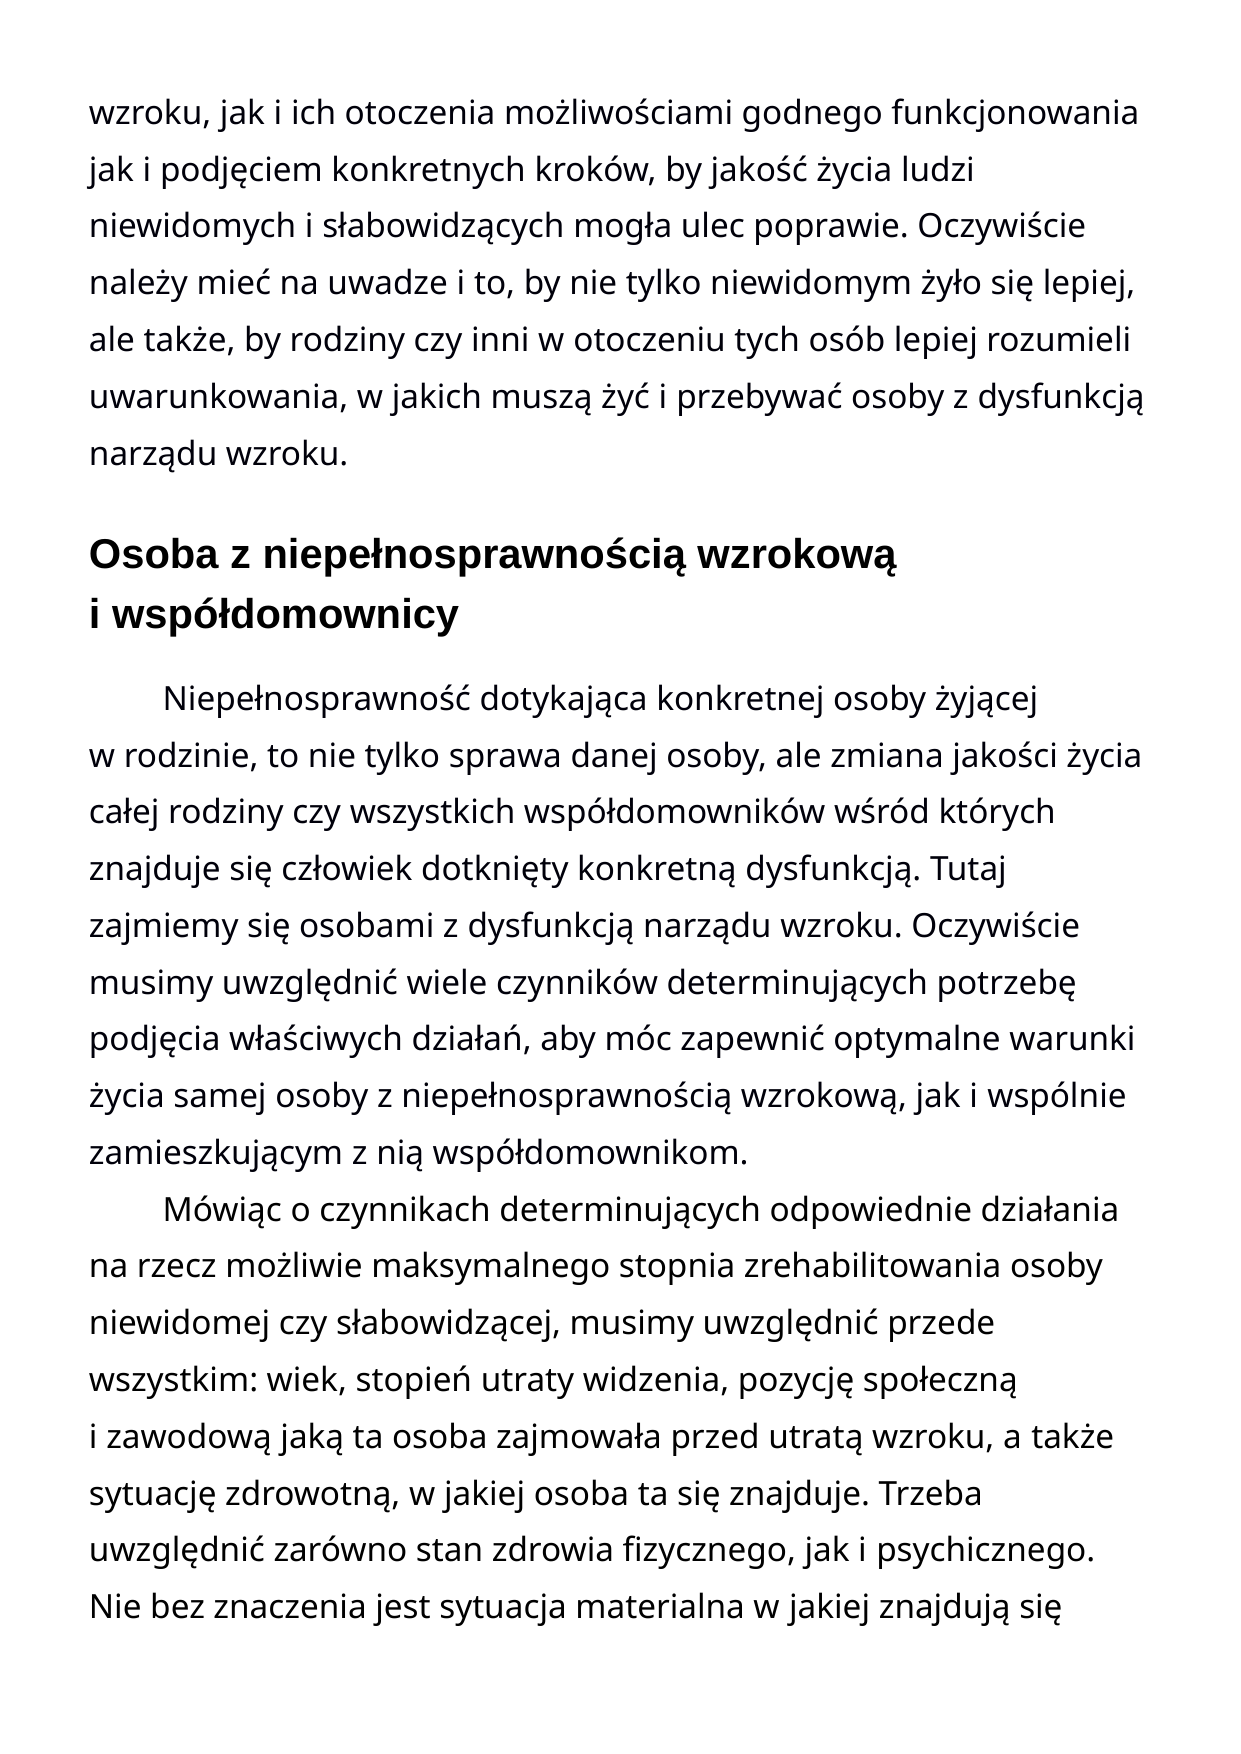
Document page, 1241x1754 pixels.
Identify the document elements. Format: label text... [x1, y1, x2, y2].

text Mówiąc o czynnikach determinujących odpowiednie działania na rzecz możliwie maksymalnego stopnia zrehabilitowania osoby niewidomej czy słabowidzącej, musimy uwzględnić przede wszystkim: wiek, stopień utraty widzenia, pozycję społeczną i zawodową jaką ta osoba zajmowała przed utratą wzroku, a także sytuację zdrowotną, w jakiej osoba ta się znajduje. Trzeba uwzględnić zarówno stan zdrowia fizycznego, jak i psychicznego. Nie bez znaczenia jest sytuacja materialna w jakiej znajdują się [89, 1186, 1152, 1628]
text Niepełnosprawność dotykająca konkretnej osoby żyjącej w rodzinie, to nie tylko sprawa danej osoby, ale zmiana jakości życia całej rodziny czy wszystkich współdomowników wśród których znajduje się człowiek dotknięty konkretną dysfunkcją. Tutaj zajmiemy się osobami z dysfunkcją narządu wzroku. Oczywiście musimy uwzględnić wiele czynników determinujących potrzebę podjęcia właściwych działań, aby móc zapewnić optymalne warunki życia samej osoby z niepełnosprawnością wzrokową, jak i wspólnie zamieszkującym z nią współdomownikom. [89, 674, 1152, 1174]
subtitle Osoba z niepełnosprawnością wzrokową i współdomownicy [89, 530, 1152, 638]
text wzroku, jak i ich otoczenia możliwościami godnego funkcjonowania jak i podjęciem konkretnych kroków, by jakość życia ludzi niewidomych i słabowidzących mogła ulec poprawie. Oczywiście należy mieć na uwadze i to, by nie tylko niewidomym żyło się lepiej, ale także, by rodziny czy inni w otoczeniu tych osób lepiej rozumieli uwarunkowania, w jakich muszą żyć i przebywać osoby z dysfunkcją narządu wzroku. [89, 89, 1152, 475]
